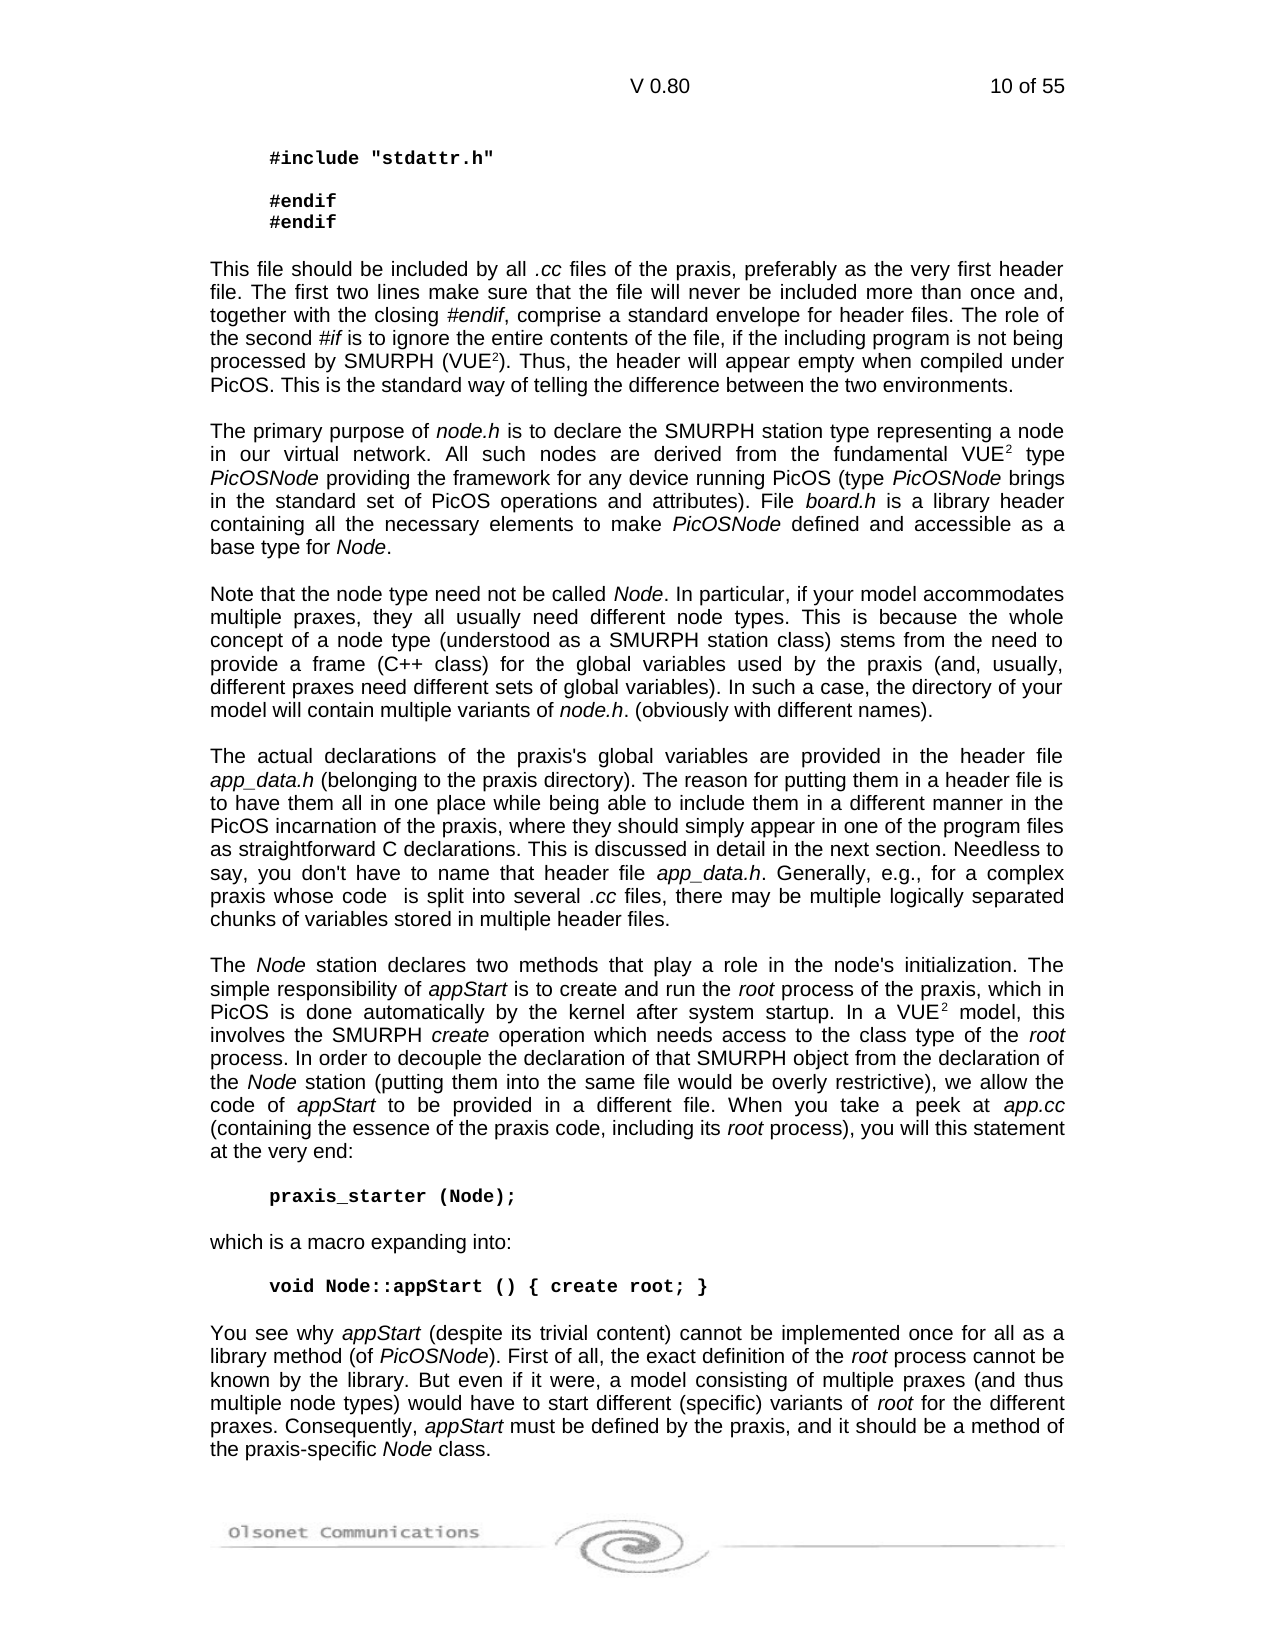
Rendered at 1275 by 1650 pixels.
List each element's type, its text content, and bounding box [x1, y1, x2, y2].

text #endif [269, 213, 1065, 234]
text #endif [269, 191, 1065, 213]
text This file should be included by all .cc files of the praxis, preferably as the very first header file. The first two lines make sure that the file will never be included more than once and, together with the closing #endif, comprise a standard envelope for header files. The role of the second #if is to ignore the entire contents of the file, if the including program is not being processed by SMURPH (VUE2). Thus, the header will appear empty when compiled under PicOS. This is the standard way of telling the difference between the two environments. [210, 257, 1065, 397]
text which is a macro expanding into: [210, 1231, 1065, 1254]
picture [210, 1504, 1065, 1596]
text The Node station declares two methods that play a role in the node's initialization. The simple responsibility of appStart is to create and run the root process of the praxis, which in PicOS is done automatically by the kernel after system startup. In a VUE2 model, this involves the SMURPH create operation which needs access to the class type of the root process. In order to decouple the declaration of that SMURPH object from the declaration of the Node station (putting them into the same file would be overly restrictive), we allow the code of appStart to be provided in a different file. When you take a peek at app.cc (containing the essence of the praxis code, including its root process), you will this statement at the very end: [210, 954, 1065, 1163]
text The actual declarations of the praxis's global variables are provided in the header file app_data.h (belonging to the praxis directory). The reason for putting them in a header file is to have them all in one place while being able to include them in a different manner in the PicOS incarnation of the praxis, where they should simply appear in one of the program files as straightforward C declarations. This is discussed in detail in the next section. Needless to say, you don't have to name that header file app_data.h. Generally, e.g., for a complex praxis whose code is split into several .cc files, there may be multiple logically separated chunks of variables stored in multiple header files. [210, 745, 1065, 931]
text #include "stdattr.h" [269, 149, 1065, 170]
text You see why appStart (despite its trivial content) cannot be implemented once for all as a library method (of PicOSNode). First of all, the exact definition of the root process cannot be known by the library. But even if it were, a model consisting of multiple praxes (and thus multiple node types) would have to start different (specific) variants of root for the different praxes. Consequently, appStart must be defined by the praxis, and it should be a method of the praxis-specific Node class. [210, 1322, 1065, 1461]
text praxis_starter (Node); [269, 1186, 1065, 1208]
text Note that the node type need not be called Node. In particular, if your model accommodates multiple praxes, they all usually need different node types. This is because the whole concept of a node type (understood as a SMURPH station class) stems from the need to provide a frame (C++ class) for the global variables used by the praxis (and, usually, different praxes need different sets of global variables). In such a case, the directory of your model will contain multiple variants of node.h. (obviously with different names). [210, 582, 1065, 722]
text void Node::appStart () { create root; } [269, 1277, 1065, 1298]
text The primary purpose of node.h is to declare the SMURPH station type representing a node in our virtual network. All such nodes are derived from the fundamental VUE2 type PicOSNode providing the framework for any device running PicOS (type PicOSNode brings in the standard set of PicOS operations and attributes). File board.h is a library header containing all the necessary elements to make PicOSNode defined and accessible as a base type for Node. [210, 420, 1065, 559]
